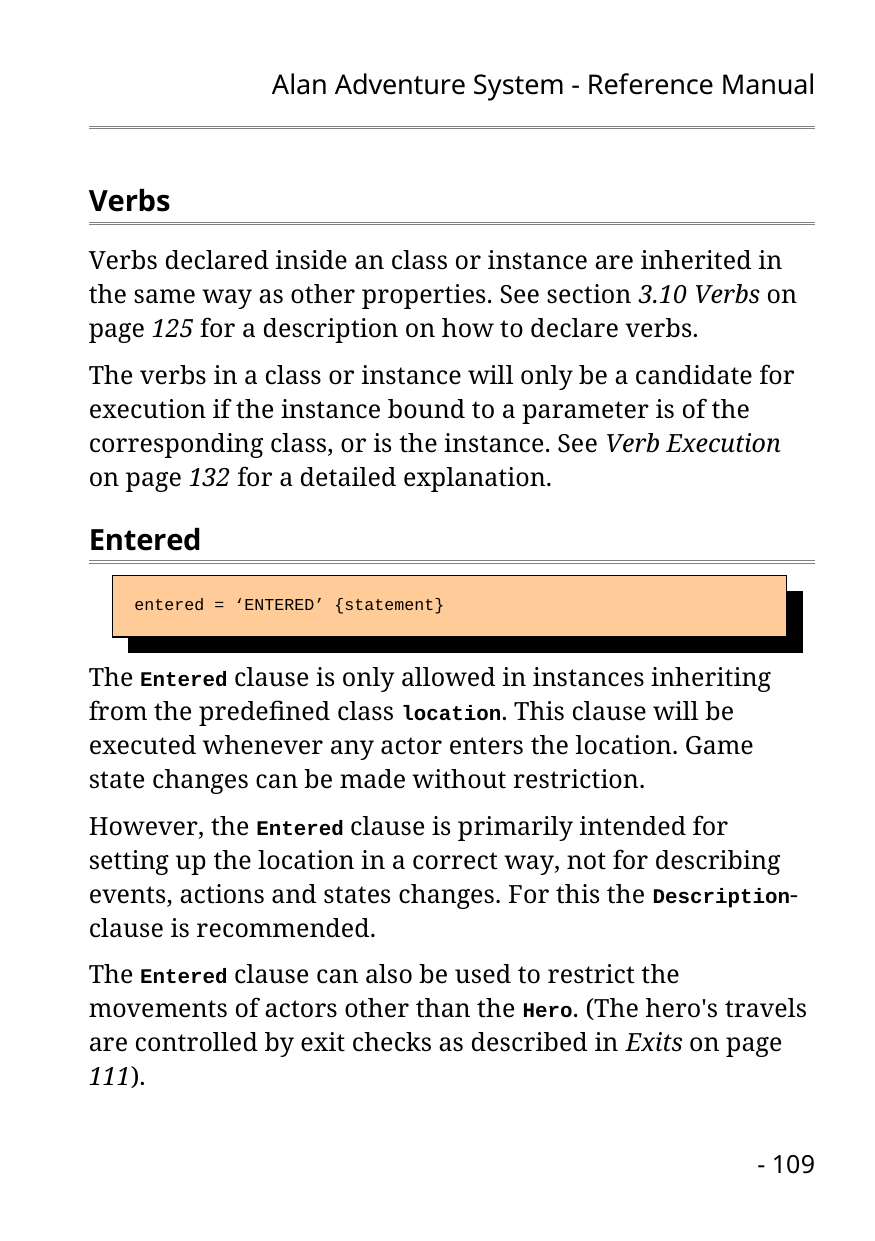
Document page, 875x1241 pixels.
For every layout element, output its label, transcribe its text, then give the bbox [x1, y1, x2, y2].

subtitle Entered [88, 519, 815, 563]
text The verbs in a class or instance will only be a candidate for execution if the instance bound to a parameter is of the corresponding class, or is the instance. See Verb Execution on page 104 for a detailed explanation. [88, 358, 815, 494]
text However, the Entered clause is primarily intended for setting up the location in a correct way, not for describing events, actions and states changes. For this the Description-clause is recommended. [88, 809, 815, 944]
text The Entered clause is only allowed in instances inheriting from the predefined class location. This clause will be executed whenever any actor enters the location. Game state changes can be made without restriction. [88, 660, 815, 796]
subtitle Verbs [88, 180, 815, 224]
text entered = ‘ENTERED’ {statement} [113, 576, 786, 636]
text The Entered clause can also be used to restrict the movements of actors other than the Hero. (The hero's travels are controlled by exit checks as described in Exits on page 87). [88, 957, 815, 1093]
text Verbs declared inside an class or instance are inherited in the same way as other properties. See section 3.10 Verbs on page 99 for a description on how to declare verbs. [88, 243, 815, 345]
